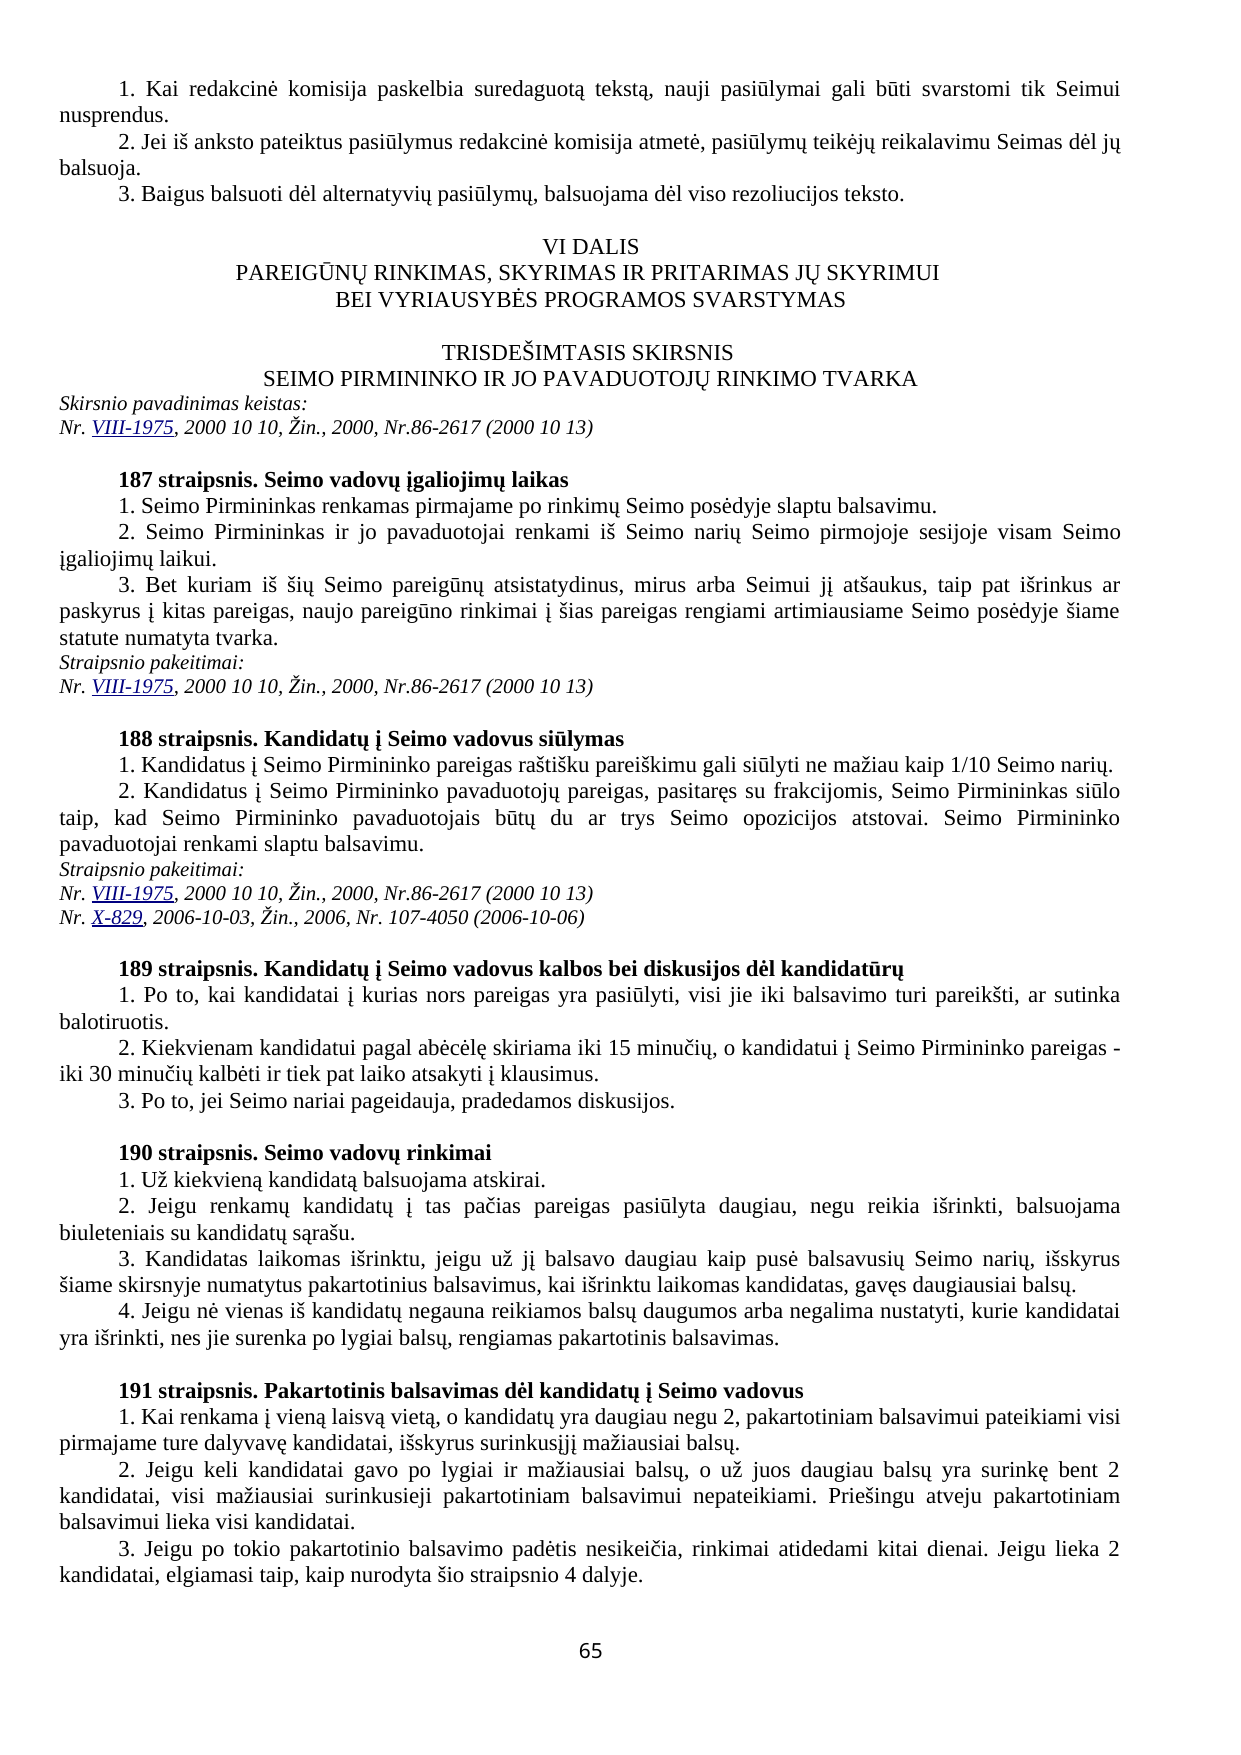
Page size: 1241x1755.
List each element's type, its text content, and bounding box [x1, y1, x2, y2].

text 2. Jei iš anksto pateiktus pasiūlymus redakcinė komisija atmetė, pasiūlymų teikėjų reikalavimu Seimas dėl jų balsuoja. [59, 128, 1122, 180]
text 1. Po to, kai kandidatai į kurias nors pareigas yra pasiūlyti, visi jie iki balsavimo turi pareikšti, ar sutinka balotiruotis. [59, 981, 1122, 1034]
text PAREIGŪNŲ RINKIMAS, SKYRIMAS IR PRITARIMAS JŲ SKYRIMUI [59, 259, 1122, 286]
text VI DALIS [59, 233, 1122, 259]
text Nr. X-829, 2006-10-03, Žin., 2006, Nr. 107-4050 (2006-10-06) [59, 904, 1122, 929]
text 190 straipsnis. Seimo vadovų rinkimai [59, 1139, 1122, 1166]
text BEI VYRIAUSYBĖS PROGRAMOS SVARSTYMAS [59, 286, 1122, 312]
text 1. Kai renkama į vieną laisvą vietą, o kandidatų yra daugiau negu 2, pakartotiniam balsavimui pateikiami visi pirmajame ture dalyvavę kandidatai, išskyrus surinkusįjį mažiausiai balsų. [59, 1403, 1122, 1456]
text 3. Kandidatas laikomas išrinktu, jeigu už jį balsavo daugiau kaip pusė balsavusių Seimo narių, išskyrus šiame skirsnyje numatytus pakartotinius balsavimus, kai išrinktu laikomas kandidatas, gavęs daugiausiai balsų. [59, 1245, 1122, 1298]
text Nr. VIII-1975, 2000 10 10, Žin., 2000, Nr.86-2617 (2000 10 13) [59, 415, 1122, 439]
text 1. Seimo Pirmininkas renkamas pirmajame po rinkimų Seimo posėdyje slaptu balsavimu. [59, 492, 1122, 518]
text TRISDEŠIMTASIS SKIRSNIS [59, 338, 1122, 365]
text 1. Kandidatus į Seimo Pirmininko pareigas raštišku pareiškimu gali siūlyti ne mažiau kaip 1/10 Seimo narių. [59, 751, 1122, 777]
text 2. Jeigu renkamų kandidatų į tas pačias pareigas pasiūlyta daugiau, negu reikia išrinkti, balsuojama biuleteniais su kandidatų sąrašu. [59, 1192, 1122, 1245]
text 191 straipsnis. Pakartotinis balsavimas dėl kandidatų į Seimo vadovus [59, 1377, 1122, 1403]
text 2. Kandidatus į Seimo Pirmininko pavaduotojų pareigas, pasitaręs su frakcijomis, Seimo Pirmininkas siūlo taip, kad Seimo Pirmininko pavaduotojais būtų du ar trys Seimo opozicijos atstovai. Seimo Pirmininko pavaduotojai renkami slaptu balsavimu. [59, 777, 1122, 856]
text 3. Baigus balsuoti dėl alternatyvių pasiūlymų, balsuojama dėl viso rezoliucijos teksto. [59, 180, 1122, 207]
text 2. Seimo Pirmininkas ir jo pavaduotojai renkami iš Seimo narių Seimo pirmojoje sesijoje visam Seimo įgaliojimų laikui. [59, 518, 1122, 571]
text 4. Jeigu nė vienas iš kandidatų negauna reikiamos balsų daugumos arba negalima nustatyti, kurie kandidatai yra išrinkti, nes jie surenka po lygiai balsų, rengiamas pakartotinis balsavimas. [59, 1298, 1122, 1350]
text SEIMO PIRMININKO IR JO PAVADUOTOJŲ RINKIMO TVARKA [59, 365, 1122, 391]
text 2. Kiekvienam kandidatui pagal abėcėlę skiriama iki 15 minučių, o kandidatui į Seimo Pirmininko pareigas - iki 30 minučių kalbėti ir tiek pat laiko atsakyti į klausimus. [59, 1034, 1122, 1087]
text 1. Kai redakcinė komisija paskelbia suredaguotą tekstą, nauji pasiūlymai gali būti svarstomi tik Seimui nusprendus. [59, 75, 1122, 128]
text 3. Bet kuriam iš šių Seimo pareigūnų atsistatydinus, mirus arba Seimui jį atšaukus, taip pat išrinkus ar paskyrus į kitas pareigas, naujo pareigūno rinkimai į šias pareigas rengiami artimiausiame Seimo posėdyje šiame statute numatyta tvarka. [59, 571, 1122, 650]
text 187 straipsnis. Seimo vadovų įgaliojimų laikas [59, 466, 1122, 492]
text 3. Po to, jei Seimo nariai pageidauja, pradedamos diskusijos. [59, 1087, 1122, 1113]
text 2. Jeigu keli kandidatai gavo po lygiai ir mažiausiai balsų, o už juos daugiau balsų yra surinkę bent 2 kandidatai, visi mažiausiai surinkusieji pakartotiniam balsavimui nepateikiami. Priešingu atveju pakartotiniam balsavimui lieka visi kandidatai. [59, 1456, 1122, 1535]
text Skirsnio pavadinimas keistas: [59, 391, 1122, 415]
text 188 straipsnis. Kandidatų į Seimo vadovus siūlymas [59, 725, 1122, 751]
text 3. Jeigu po tokio pakartotinio balsavimo padėtis nesikeičia, rinkimai atidedami kitai dienai. Jeigu lieka 2 kandidatai, elgiamasi taip, kaip nurodyta šio straipsnio 4 dalyje. [59, 1535, 1122, 1587]
text Nr. VIII-1975, 2000 10 10, Žin., 2000, Nr.86-2617 (2000 10 13) [59, 674, 1122, 698]
text 189 straipsnis. Kandidatų į Seimo vadovus kalbos bei diskusijos dėl kandidatūrų [118, 955, 1122, 981]
text Nr. VIII-1975, 2000 10 10, Žin., 2000, Nr.86-2617 (2000 10 13) [59, 881, 1122, 904]
text Straipsnio pakeitimai: [59, 650, 1122, 674]
text Straipsnio pakeitimai: [59, 856, 1122, 881]
text 1. Už kiekvieną kandidatą balsuojama atskirai. [59, 1166, 1122, 1192]
